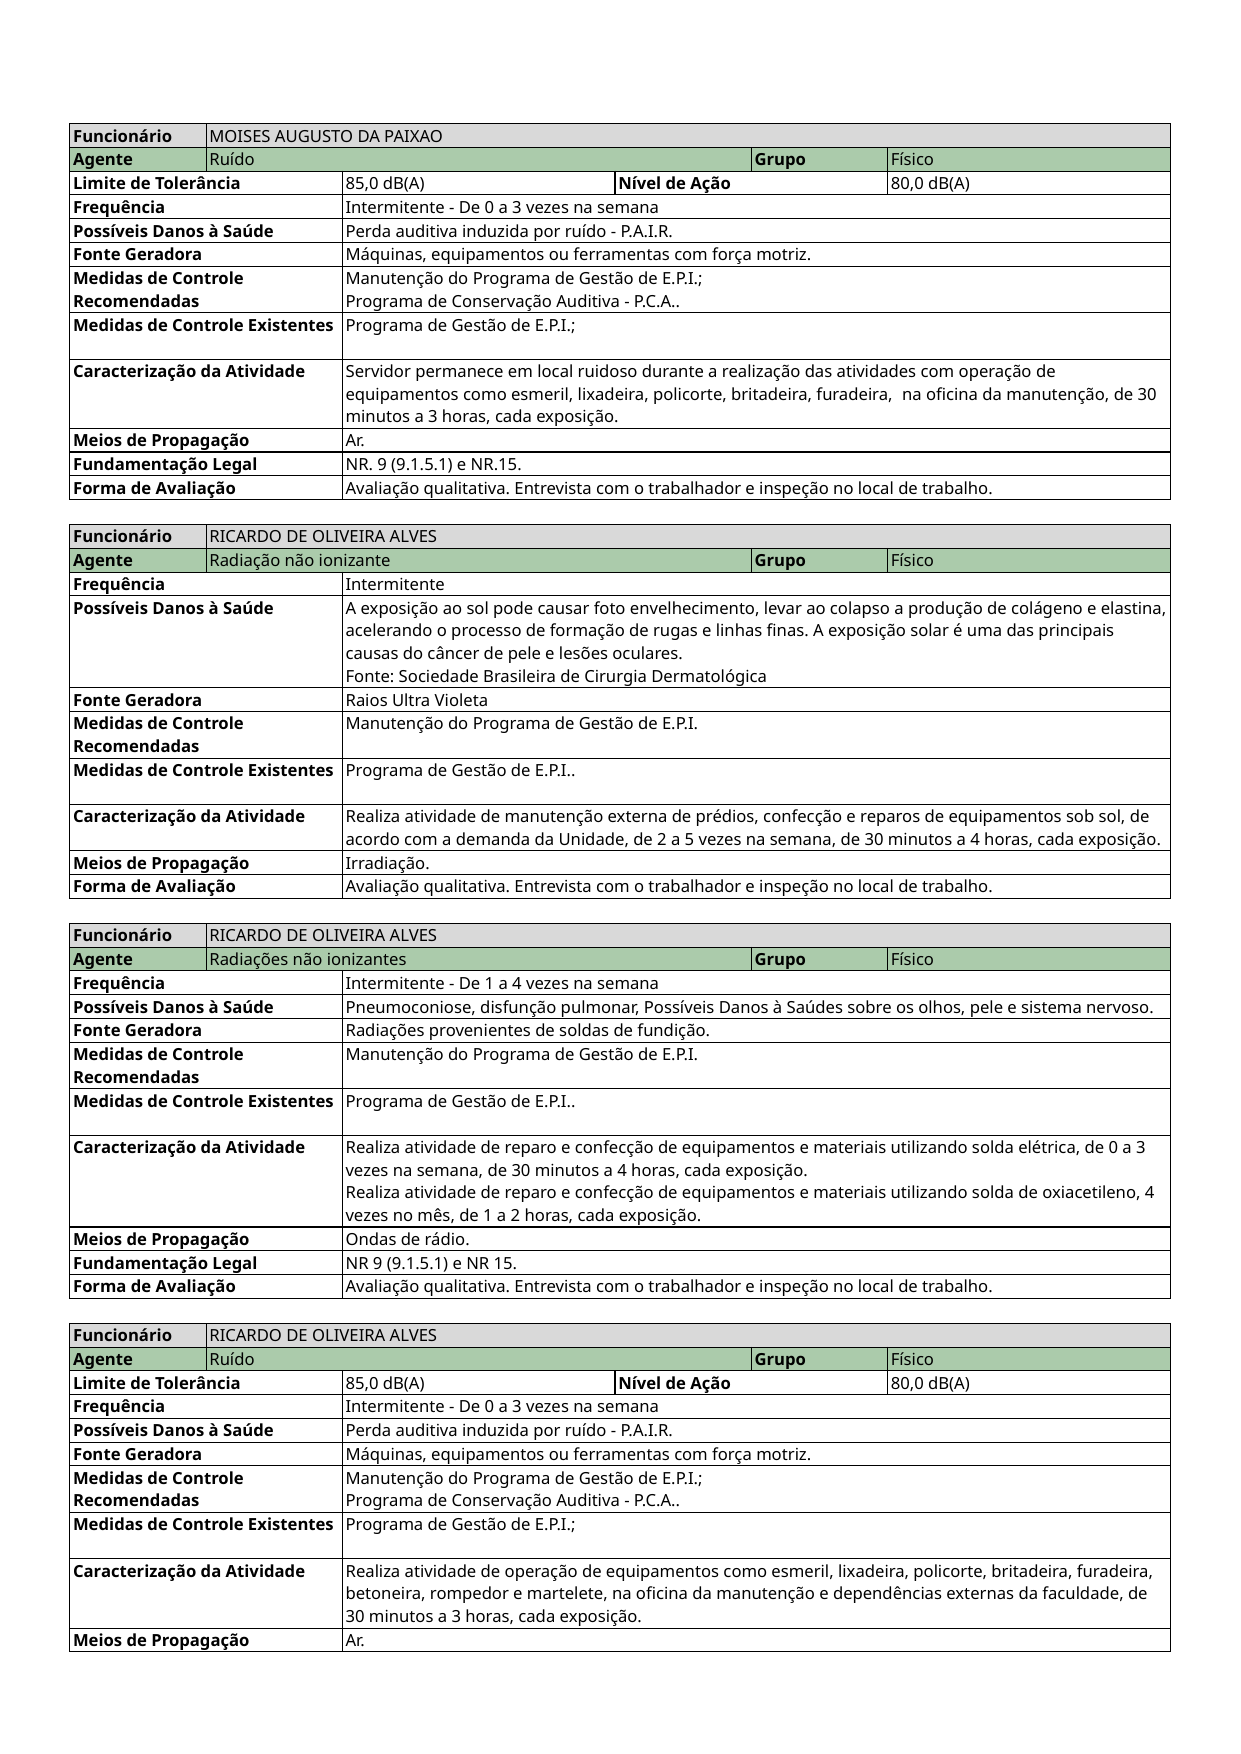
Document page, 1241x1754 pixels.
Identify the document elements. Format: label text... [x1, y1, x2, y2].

table_cell Grupo [752, 549, 887, 572]
table_cell Fonte Geradora [70, 1019, 342, 1042]
table_cell Máquinas, equipamentos ou ferramentas com força motriz. [343, 243, 1170, 266]
table_cell Medidas de Controle Existentes [70, 759, 342, 804]
table_cell Intermitente [343, 573, 1170, 595]
table_cell Ar. [343, 429, 1170, 451]
table_cell Grupo [752, 1348, 887, 1370]
table_cell Programa de Gestão de E.P.I.. [343, 1089, 1170, 1134]
table_cell Avaliação qualitativa. Entrevista com o trabalhador e inspeção no local de trabalho. [343, 875, 1170, 898]
table_cell NR 9 (9.1.5.1) e NR 15. [343, 1251, 1170, 1274]
table_header RICARDO DE OLIVEIRA ALVES [207, 924, 1170, 947]
table_cell Fundamentação Legal [70, 1251, 342, 1274]
table_cell Limite de Tolerância [70, 1371, 342, 1394]
table_cell Programa de Gestão de E.P.I.; [343, 313, 1170, 358]
table_cell Manutenção do Programa de Gestão de E.P.I.; Programa de Conservação Auditiva - P.C.A.. [343, 1466, 1170, 1512]
table_cell Programa de Gestão de E.P.I.. [343, 759, 1170, 804]
table_cell Ondas de rádio. [343, 1228, 1170, 1250]
table_header Funcionário [70, 1324, 206, 1347]
table_cell Medidas de Controle Recomendadas [70, 1043, 342, 1088]
table_cell Manutenção do Programa de Gestão de E.P.I. [343, 712, 1170, 757]
table_cell Máquinas, equipamentos ou ferramentas com força motriz. [343, 1443, 1170, 1465]
table_cell Agente [70, 148, 206, 171]
table_cell Raios Ultra Violeta [343, 688, 1170, 711]
table_cell 80,0 dB(A) [888, 172, 1170, 194]
table_cell Medidas de Controle Existentes [70, 1513, 342, 1558]
table_cell NR. 9 (9.1.5.1) e NR.15. [343, 453, 1170, 475]
table_cell Meios de Propagação [70, 429, 342, 451]
table_header Funcionário [70, 124, 206, 147]
table_cell Medidas de Controle Existentes [70, 313, 342, 358]
table_cell Irradiação. [343, 851, 1170, 874]
table_cell Intermitente - De 1 a 4 vezes na semana [343, 971, 1170, 994]
table_cell Avaliação qualitativa. Entrevista com o trabalhador e inspeção no local de trabalho. [343, 1275, 1170, 1298]
table_cell Meios de Propagação [70, 1228, 342, 1250]
table_cell Frequência [70, 1395, 342, 1418]
table_cell Realiza atividade de manutenção externa de prédios, confecção e reparos de equipamentos sob sol, de acordo com a demanda da Unidade, de 2 a 5 vezes na semana, de 30 minutos a 4 horas, cada exposição. [343, 805, 1170, 850]
table_cell Agente [70, 549, 206, 572]
table_header Funcionário [70, 525, 206, 548]
table_cell Possíveis Danos à Saúde [70, 995, 342, 1018]
table_cell Grupo [752, 148, 887, 171]
table_cell Radiação não ionizante [207, 549, 751, 572]
table_cell Físico [888, 1348, 1170, 1370]
table_cell Fundamentação Legal [70, 453, 342, 475]
table_cell Forma de Avaliação [70, 476, 342, 499]
table_header MOISES AUGUSTO DA PAIXAO [207, 124, 1170, 147]
table_cell Caracterização da Atividade [70, 1136, 342, 1226]
table_cell Realiza atividade de reparo e confecção de equipamentos e materiais utilizando solda elétrica, de 0 a 3 vezes na semana, de 30 minutos a 4 horas, cada exposição. Realiza atividade de reparo e confecção de equipamentos e materiais utilizando solda de oxiacetileno, 4 vezes no mês, de 1 a 2 horas, cada exposição. [343, 1136, 1170, 1226]
table_cell Meios de Propagação [70, 1629, 342, 1651]
table_cell Físico [888, 148, 1170, 171]
table_cell Intermitente - De 0 a 3 vezes na semana [343, 1395, 1170, 1418]
table_cell 80,0 dB(A) [888, 1371, 1170, 1394]
table_cell Servidor permanece em local ruidoso durante a realização das atividades com operação de equipamentos como esmeril, lixadeira, policorte, britadeira, furadeira, na oficina da manutenção, de 30 minutos a 3 horas, cada exposição. [343, 360, 1170, 428]
table_cell Possíveis Danos à Saúde [70, 219, 342, 242]
table_cell Radiações não ionizantes [207, 948, 751, 970]
table_header RICARDO DE OLIVEIRA ALVES [207, 1324, 1170, 1347]
table_cell Caracterização da Atividade [70, 805, 342, 850]
table_cell Possíveis Danos à Saúde [70, 1419, 342, 1442]
table_cell Programa de Gestão de E.P.I.; [343, 1513, 1170, 1558]
table_cell Físico [888, 549, 1170, 572]
table_cell Caracterização da Atividade [70, 1559, 342, 1627]
table_cell Radiações provenientes de soldas de fundição. [343, 1019, 1170, 1042]
table_cell Fonte Geradora [70, 688, 342, 711]
table_cell Ruído [207, 1348, 751, 1370]
table_cell 85,0 dB(A) [343, 1371, 614, 1394]
table_cell Nível de Ação [616, 1371, 887, 1394]
table_cell Possíveis Danos à Saúde [70, 596, 342, 687]
table_cell Físico [888, 948, 1170, 970]
table_cell Medidas de Controle Recomendadas [70, 267, 342, 312]
table_cell Frequência [70, 573, 342, 595]
table_cell Manutenção do Programa de Gestão de E.P.I.; Programa de Conservação Auditiva - P.C.A.. [343, 267, 1170, 312]
table_cell Grupo [752, 948, 887, 970]
table_cell Perda auditiva induzida por ruído - P.A.I.R. [343, 219, 1170, 242]
table_cell Ar. [343, 1629, 1170, 1651]
table_cell A exposição ao sol pode causar foto envelhecimento, levar ao colapso a produção de colágeno e elastina, acelerando o processo de formação de rugas e linhas finas. A exposição solar é uma das principais causas do câncer de pele e lesões oculares. Fonte: Sociedade Brasileira de Cirurgia Dermatológica [343, 596, 1170, 687]
table_cell Medidas de Controle Recomendadas [70, 1466, 342, 1512]
table_cell Perda auditiva induzida por ruído - P.A.I.R. [343, 1419, 1170, 1442]
table_cell Fonte Geradora [70, 1443, 342, 1465]
table_cell Realiza atividade de operação de equipamentos como esmeril, lixadeira, policorte, britadeira, furadeira, betoneira, rompedor e martelete, na oficina da manutenção e dependências externas da faculdade, de 30 minutos a 3 horas, cada exposição. [343, 1559, 1170, 1627]
table_cell Agente [70, 1348, 206, 1370]
table_cell Manutenção do Programa de Gestão de E.P.I. [343, 1043, 1170, 1088]
table_cell Frequência [70, 971, 342, 994]
table_cell Forma de Avaliação [70, 1275, 342, 1298]
table_cell 85,0 dB(A) [343, 172, 614, 194]
table_cell Medidas de Controle Existentes [70, 1089, 342, 1134]
table_cell Limite de Tolerância [70, 172, 342, 194]
table_header RICARDO DE OLIVEIRA ALVES [207, 525, 1170, 548]
table_cell Pneumoconiose, disfunção pulmonar, Possíveis Danos à Saúdes sobre os olhos, pele e sistema nervoso. [343, 995, 1170, 1018]
table_cell Nível de Ação [616, 172, 887, 194]
table_cell Fonte Geradora [70, 243, 342, 266]
table_cell Avaliação qualitativa. Entrevista com o trabalhador e inspeção no local de trabalho. [343, 476, 1170, 499]
table_cell Forma de Avaliação [70, 875, 342, 898]
table_header Funcionário [70, 924, 206, 947]
table_cell Ruído [207, 148, 751, 171]
table_cell Meios de Propagação [70, 851, 342, 874]
table_cell Caracterização da Atividade [70, 360, 342, 428]
table_cell Agente [70, 948, 206, 970]
table_cell Medidas de Controle Recomendadas [70, 712, 342, 757]
table_cell Frequência [70, 195, 342, 218]
table_cell Intermitente - De 0 a 3 vezes na semana [343, 195, 1170, 218]
